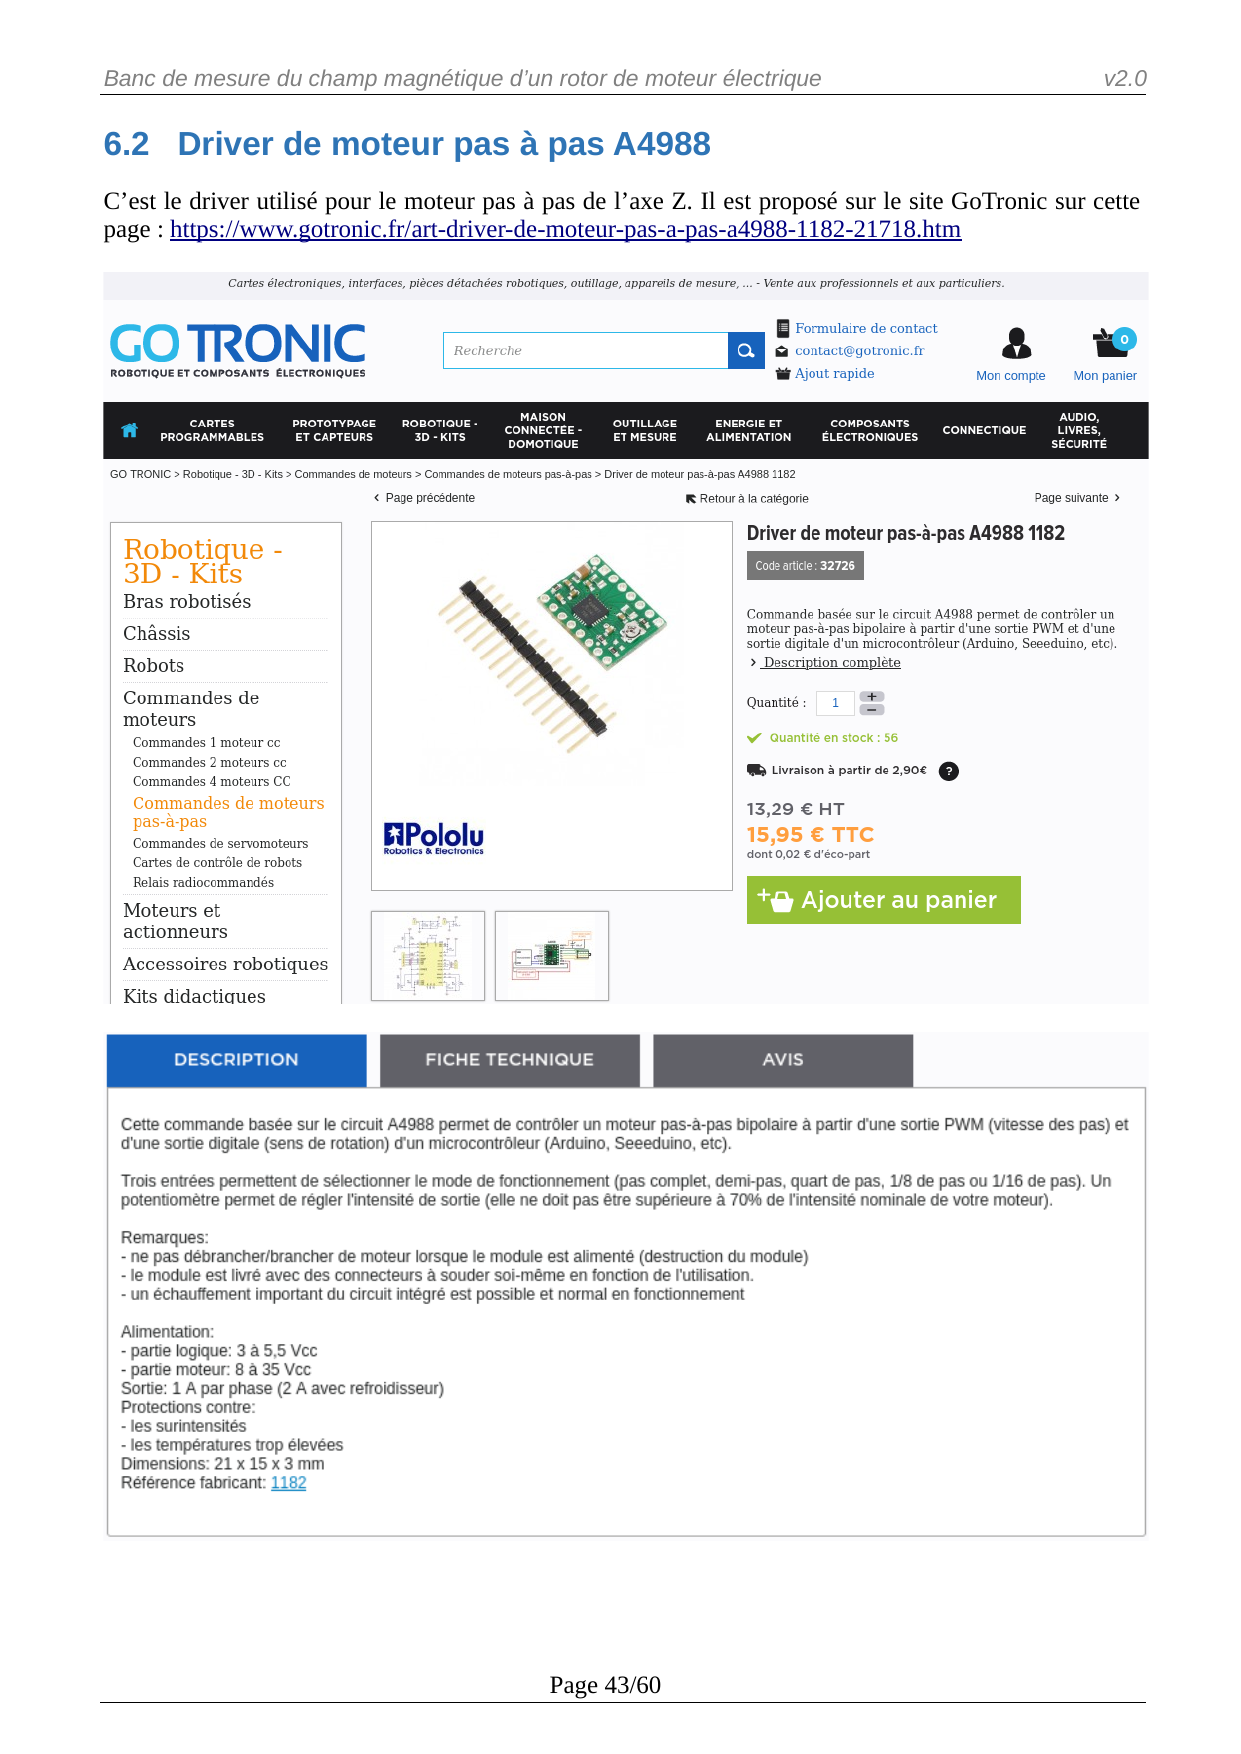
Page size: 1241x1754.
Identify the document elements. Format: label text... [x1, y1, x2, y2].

picture [103, 1032, 1149, 1541]
text C’est le driver utilisé pour le moteur pas à pas de l’axe Z. Il est proposé sur le site GoTronic sur cette page : https://www.gotronic.fr/art-driver-de-moteur-pas-a-pas-a4988-1182-21718.htm [103, 186, 1143, 243]
subtitle Driver de moteur pas à pas A4988 [103, 124, 1143, 162]
picture [103, 272, 1149, 1004]
